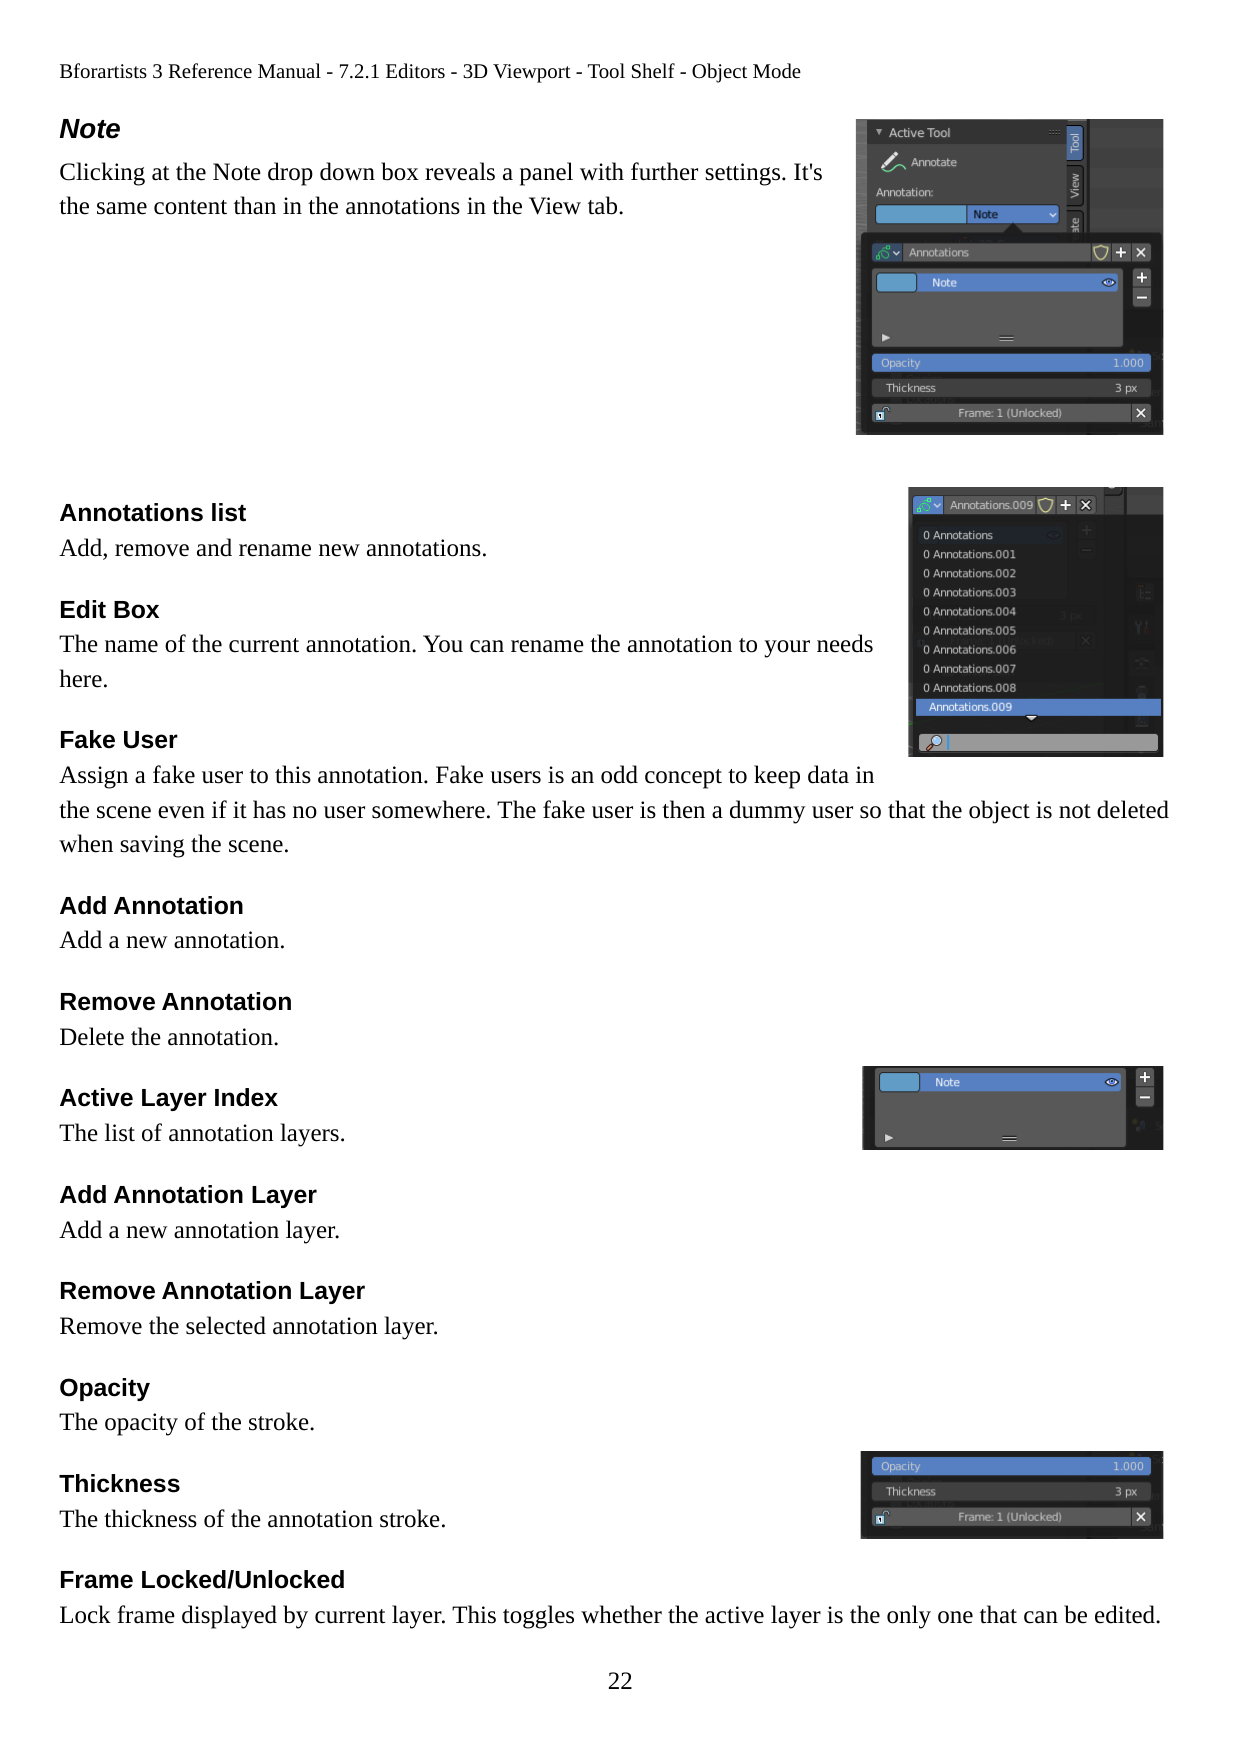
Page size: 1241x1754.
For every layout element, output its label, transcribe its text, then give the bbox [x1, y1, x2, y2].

picture [855, 119, 1164, 435]
subtitle Add Annotation [59, 891, 1181, 919]
subtitle Note [59, 113, 1181, 144]
text The name of the current annotation. You can rename the annotation to your needs here. [59, 629, 908, 693]
text The thickness of the annotation stroke. [59, 1504, 860, 1532]
text Add a new annotation layer. [59, 1215, 1181, 1243]
text Lock frame displayed by current layer. This toggles whether the active layer is the only one that can be edited. [59, 1600, 1181, 1629]
subtitle Active Layer Index [59, 1083, 862, 1112]
picture [908, 487, 1164, 757]
subtitle Remove Annotation Layer [59, 1276, 1181, 1305]
text The list of annotation layers. [59, 1118, 862, 1147]
subtitle [1164, 1469, 1181, 1497]
picture [860, 1451, 1164, 1539]
text Add, remove and rename new annotations. [59, 533, 908, 562]
subtitle Remove Annotation [59, 987, 1181, 1016]
picture [862, 1066, 1164, 1150]
text Remove the selected annotation layer. [59, 1311, 1181, 1340]
subtitle Add Annotation Layer [59, 1180, 1181, 1208]
text Assign a fake user to this annotation. Fake users is an odd concept to keep data in the scene even if it has no user somewhere. The fake user is then a dummy user so that the object is not deleted when saving the scene. [59, 760, 1181, 858]
subtitle [1164, 595, 1181, 623]
subtitle Frame Locked/Unlocked [59, 1565, 1181, 1594]
text Add a new annotation. [59, 926, 1181, 954]
subtitle [1164, 498, 1181, 527]
subtitle Annotations list [59, 498, 908, 527]
subtitle [1164, 1083, 1181, 1112]
subtitle [1164, 726, 1181, 754]
subtitle Thickness [59, 1469, 860, 1497]
text The opacity of the stroke. [59, 1407, 1181, 1436]
subtitle Edit Box [59, 595, 908, 623]
text Delete the annotation. [59, 1022, 1181, 1051]
text Clicking at the Note drop down box reveals a panel with further settings. It's the same content than in the annotations in the View tab. [59, 157, 855, 220]
subtitle Fake User [59, 726, 908, 754]
subtitle Opacity [59, 1373, 1181, 1401]
